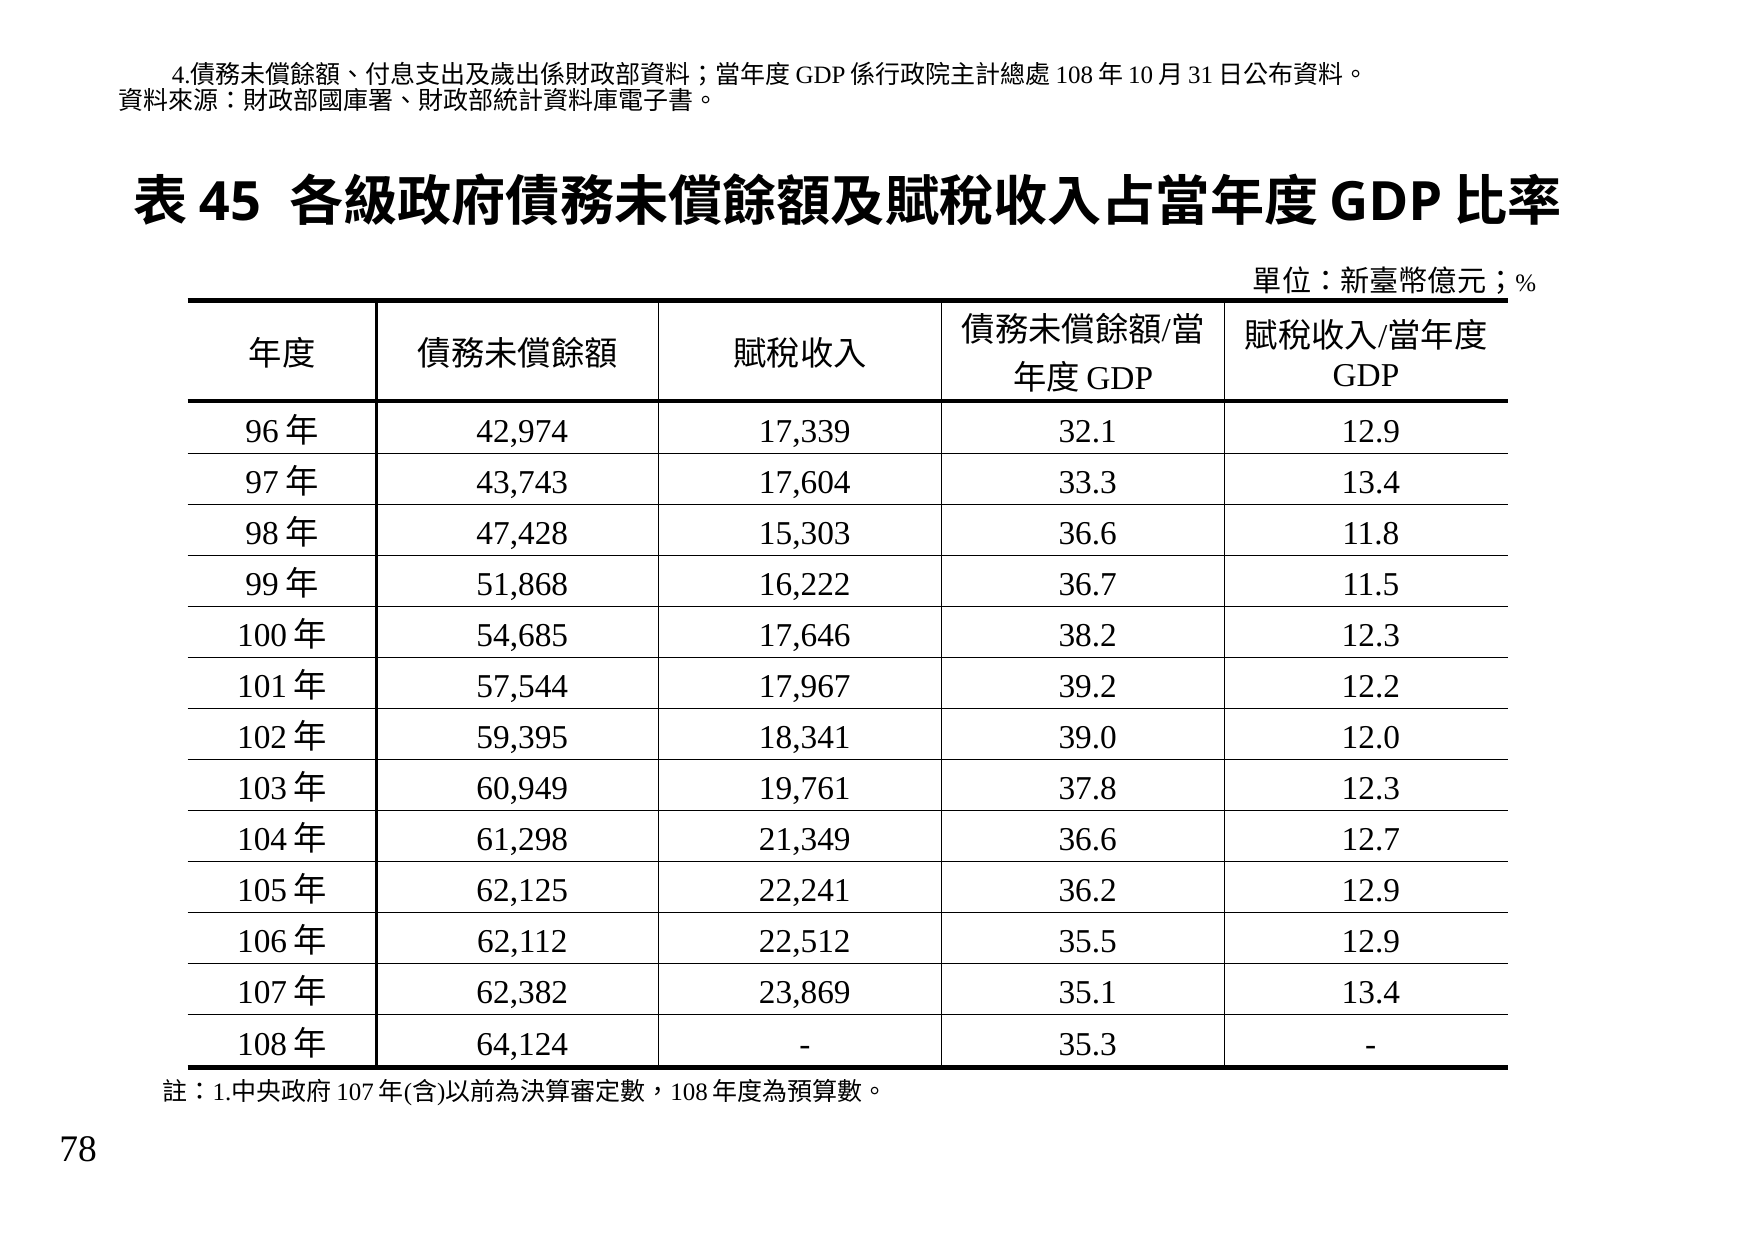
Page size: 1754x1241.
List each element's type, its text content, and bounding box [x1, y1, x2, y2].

table_cell 12.3 [1225, 607, 1507, 657]
table_cell 16,222 [659, 556, 941, 606]
table_cell 105年 [188, 862, 375, 912]
table_cell 22,241 [659, 862, 941, 912]
table_cell 12.2 [1225, 658, 1507, 708]
table_cell 57,544 [378, 658, 658, 708]
table_cell 103年 [188, 760, 375, 810]
table_cell 35.3 [942, 1015, 1224, 1065]
table_header 賦稅收入 [659, 303, 941, 399]
table_header 債務未償餘額/當年度GDP [942, 303, 1224, 399]
table_cell 96年 [188, 403, 375, 452]
table_header 年度 [188, 303, 375, 399]
table_cell 43,743 [378, 454, 658, 503]
table_cell 36.6 [942, 505, 1224, 554]
table_cell 18,341 [659, 709, 941, 759]
table_cell 107年 [188, 964, 375, 1014]
text 單位：新臺幣億元；% [74, 265, 1536, 298]
table_cell 39.0 [942, 709, 1224, 759]
table_cell 12.0 [1225, 709, 1507, 759]
table_cell 22,512 [659, 913, 941, 963]
text 註：1.中央政府107年(含)以前為決算審定數，108年度為預算數。 [162, 1077, 1551, 1106]
table_cell 60,949 [378, 760, 658, 810]
table_cell 61,298 [378, 811, 658, 861]
table_cell 42,974 [378, 403, 658, 452]
table_cell 102年 [188, 709, 375, 759]
table_cell 101年 [188, 658, 375, 708]
table_cell 36.7 [942, 556, 1224, 606]
table_header 債務未償餘額 [378, 303, 658, 399]
table_cell - [1225, 1015, 1507, 1065]
table_cell 54,685 [378, 607, 658, 657]
table_cell 12.9 [1225, 913, 1507, 963]
table_cell 11.5 [1225, 556, 1507, 606]
table_cell 51,868 [378, 556, 658, 606]
table_cell 39.2 [942, 658, 1224, 708]
table_cell 17,339 [659, 403, 941, 452]
table_cell 35.1 [942, 964, 1224, 1014]
table_cell 38.2 [942, 607, 1224, 657]
table_cell 99年 [188, 556, 375, 606]
table_cell 47,428 [378, 505, 658, 554]
table_cell 59,395 [378, 709, 658, 759]
table_cell 35.5 [942, 913, 1224, 963]
text 資料來源：財政部國庫署、財政部統計資料庫電子書。 [118, 89, 1595, 114]
table_cell 21,349 [659, 811, 941, 861]
table_cell 12.3 [1225, 760, 1507, 810]
table_cell 12.9 [1225, 862, 1507, 912]
table_cell 62,382 [378, 964, 658, 1014]
table_cell 36.2 [942, 862, 1224, 912]
table_cell 37.8 [942, 760, 1224, 810]
table_cell 15,303 [659, 505, 941, 554]
table_cell - [659, 1015, 941, 1065]
table_cell 36.6 [942, 811, 1224, 861]
table_header 賦稅收入/當年度GDP [1225, 303, 1507, 399]
table_cell 106年 [188, 913, 375, 963]
table_cell 62,112 [378, 913, 658, 963]
table_cell 62,125 [378, 862, 658, 912]
subtitle 表45 各級政府債務未償餘額及賦稅收入占當年度GDP比率 [59, 141, 1636, 254]
table_cell 13.4 [1225, 454, 1507, 503]
table_cell 11.8 [1225, 505, 1507, 554]
table_cell 98年 [188, 505, 375, 554]
table_cell 17,646 [659, 607, 941, 657]
table_cell 13.4 [1225, 964, 1507, 1014]
table_cell 32.1 [942, 403, 1224, 452]
table_cell 104年 [188, 811, 375, 861]
table_cell 17,604 [659, 454, 941, 503]
table_cell 97年 [188, 454, 375, 503]
table_cell 12.9 [1225, 403, 1507, 452]
table_cell 33.3 [942, 454, 1224, 503]
table_cell 23,869 [659, 964, 941, 1014]
table_cell 100年 [188, 607, 375, 657]
table_cell 12.7 [1225, 811, 1507, 861]
table_cell 17,967 [659, 658, 941, 708]
table_cell 64,124 [378, 1015, 658, 1065]
table_cell 108年 [188, 1015, 375, 1065]
text 4.債務未償餘額、付息支出及歲出係財政部資料；當年度GDP係行政院主計總處108年10月31日公布資料。 [59, 62, 1609, 89]
table_cell 19,761 [659, 760, 941, 810]
